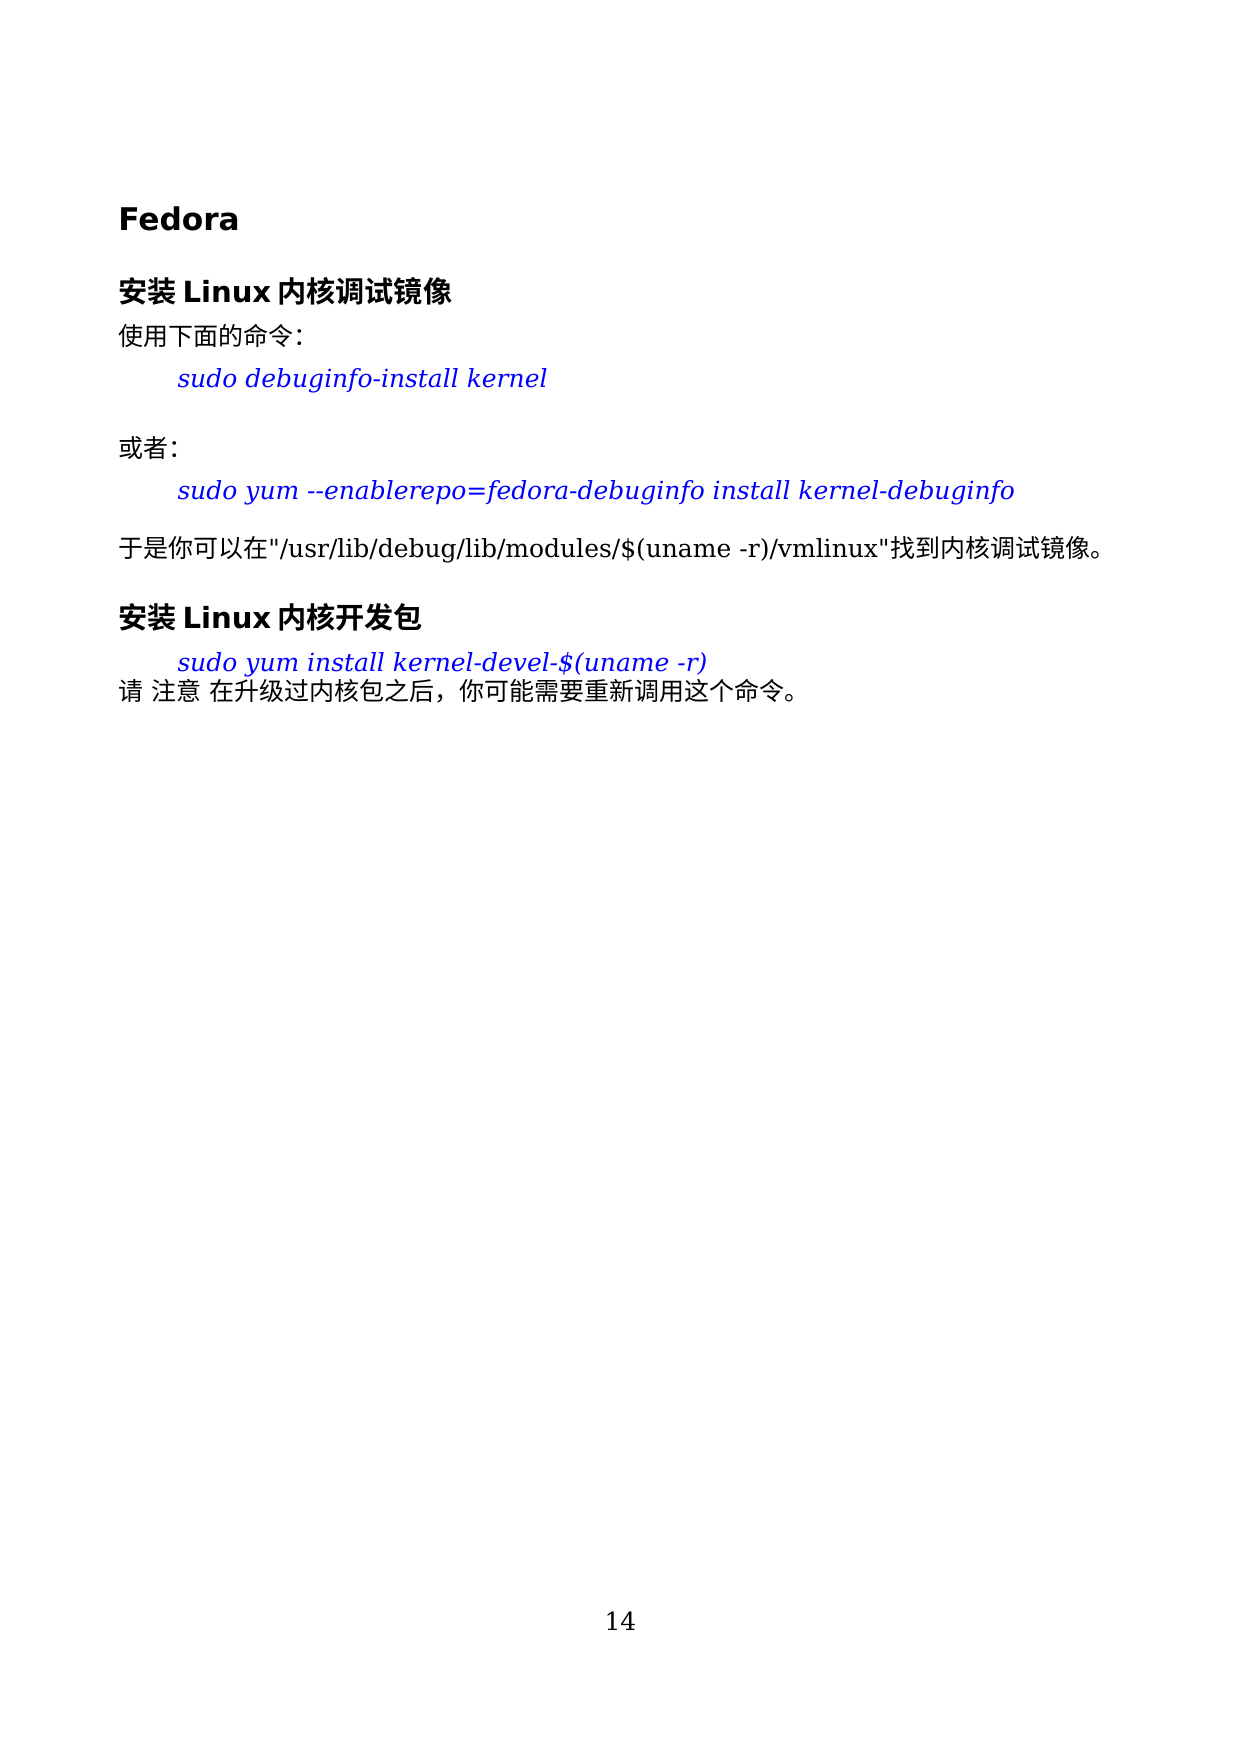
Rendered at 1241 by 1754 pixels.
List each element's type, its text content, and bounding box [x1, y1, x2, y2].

text sudo yum install kernel-devel-$(uname -r) [177, 648, 1063, 677]
text sudo debuginfo-install kernel [177, 364, 1063, 393]
subtitle 安装Linux内核开发包 [118, 601, 1122, 635]
text 或者： [118, 434, 1122, 464]
subtitle 安装Linux内核调试镜像 [118, 276, 1122, 309]
text 使用下面的命令： [118, 322, 1122, 351]
text 于是你可以在"/usr/lib/debug/lib/modules/$(uname -r)/vmlinux"找到内核调试镜像。 [118, 534, 1122, 564]
subtitle Fedora [118, 202, 1122, 238]
text 请 注意 在升级过内核包之后，你可能需要重新调用这个命令。 [118, 677, 1122, 706]
text sudo yum --enablerepo=fedora-debuginfo install kernel-debuginfo [177, 476, 1063, 505]
